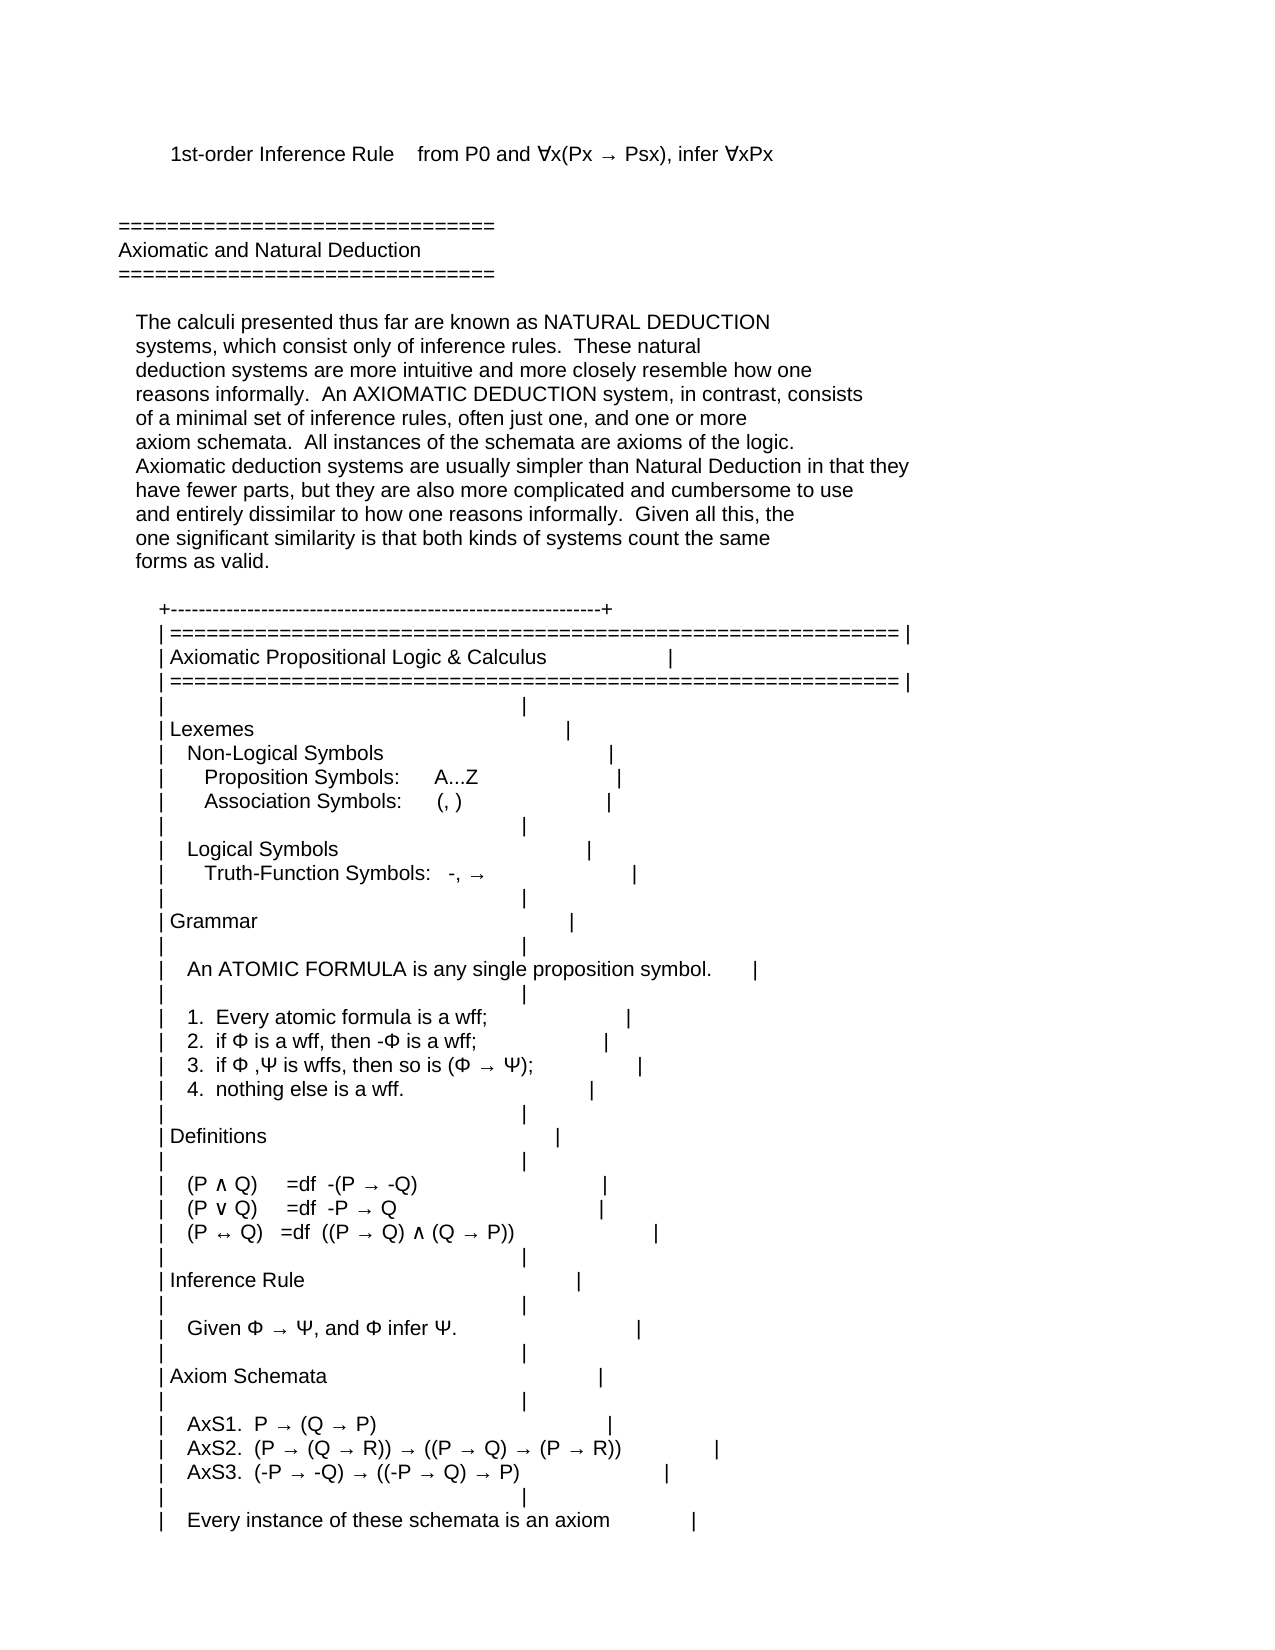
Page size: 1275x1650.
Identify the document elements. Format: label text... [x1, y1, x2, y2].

text | | [118, 1292, 1157, 1316]
text | Lexemes | [118, 717, 1157, 741]
text | ============================================================ | [118, 621, 1157, 645]
text | Logical Symbols | [118, 837, 1157, 861]
text | (P ∧ Q) =df -(P → -Q) | [118, 1172, 1157, 1196]
text | AxS1. P → (Q → P) | [118, 1412, 1157, 1436]
text 1st-order Inference Rule from P0 and ∀x(Px → Psx), infer ∀xPx [118, 142, 1157, 166]
text | Definitions | [118, 1124, 1157, 1148]
text | Inference Rule | [118, 1268, 1157, 1292]
text axiom schemata. All instances of the schemata are axioms of the logic. [118, 429, 1157, 453]
text forms as valid. [118, 549, 1157, 573]
text | Axiomatic Propositional Logic & Calculus | [118, 645, 1157, 669]
text | | [118, 933, 1157, 957]
text | | [118, 813, 1157, 837]
text | | [118, 693, 1157, 717]
text | Association Symbols: (, ) | [118, 789, 1157, 813]
text of a minimal set of inference rules, often just one, and one or more [118, 406, 1157, 429]
text | | [118, 1100, 1157, 1124]
text have fewer parts, but they are also more complicated and cumbersome to use [118, 477, 1157, 501]
text =============================== [118, 262, 1157, 286]
text and entirely dissimilar to how one reasons informally. Given all this, the [118, 501, 1157, 525]
text | AxS3. (-P → -Q) → ((-P → Q) → P) | [118, 1460, 1157, 1484]
text | | [118, 1244, 1157, 1268]
text | Axiom Schemata | [118, 1364, 1157, 1388]
text | Non-Logical Symbols | [118, 741, 1157, 765]
text | Every instance of these schemata is an axiom | [118, 1508, 1157, 1532]
text systems, which consist only of inference rules. These natural [118, 334, 1157, 358]
text one significant similarity is that both kinds of systems count the same [118, 525, 1157, 549]
text Axiomatic and Natural Deduction [118, 238, 1157, 262]
text Axiomatic deduction systems are usually simpler than Natural Deduction in that they [118, 453, 1157, 477]
text | ============================================================ | [118, 669, 1157, 693]
text +--------------------------------------------------------------+ [118, 597, 1157, 621]
text | | [118, 885, 1157, 909]
text | Given Φ → Ψ, and Φ infer Ψ. | [118, 1316, 1157, 1340]
text | (P ↔ Q) =df ((P → Q) ∧ (Q → P)) | [118, 1220, 1157, 1244]
text | 3. if Φ ,Ψ is wffs, then so is (Φ → Ψ); | [118, 1052, 1157, 1076]
text | 1. Every atomic formula is a wff; | [118, 1004, 1157, 1028]
text The calculi presented thus far are known as NATURAL DEDUCTION [118, 310, 1157, 334]
text | Grammar | [118, 909, 1157, 933]
text | Truth-Function Symbols: -, → | [118, 861, 1157, 885]
text =============================== [118, 214, 1157, 238]
text deduction systems are more intuitive and more closely resemble how one [118, 358, 1157, 382]
text | An ATOMIC FORMULA is any single proposition symbol. | [118, 957, 1157, 981]
text | | [118, 1148, 1157, 1172]
text | | [118, 1484, 1157, 1508]
text | | [118, 1388, 1157, 1412]
text | | [118, 1340, 1157, 1364]
text reasons informally. An AXIOMATIC DEDUCTION system, in contrast, consists [118, 382, 1157, 406]
text | | [118, 981, 1157, 1004]
text | (P ∨ Q) =df -P → Q | [118, 1196, 1157, 1220]
text | 4. nothing else is a wff. | [118, 1076, 1157, 1100]
text | Proposition Symbols: A...Z | [118, 765, 1157, 789]
text | AxS2. (P → (Q → R)) → ((P → Q) → (P → R)) | [118, 1436, 1157, 1460]
text | 2. if Φ is a wff, then -Φ is a wff; | [118, 1028, 1157, 1052]
